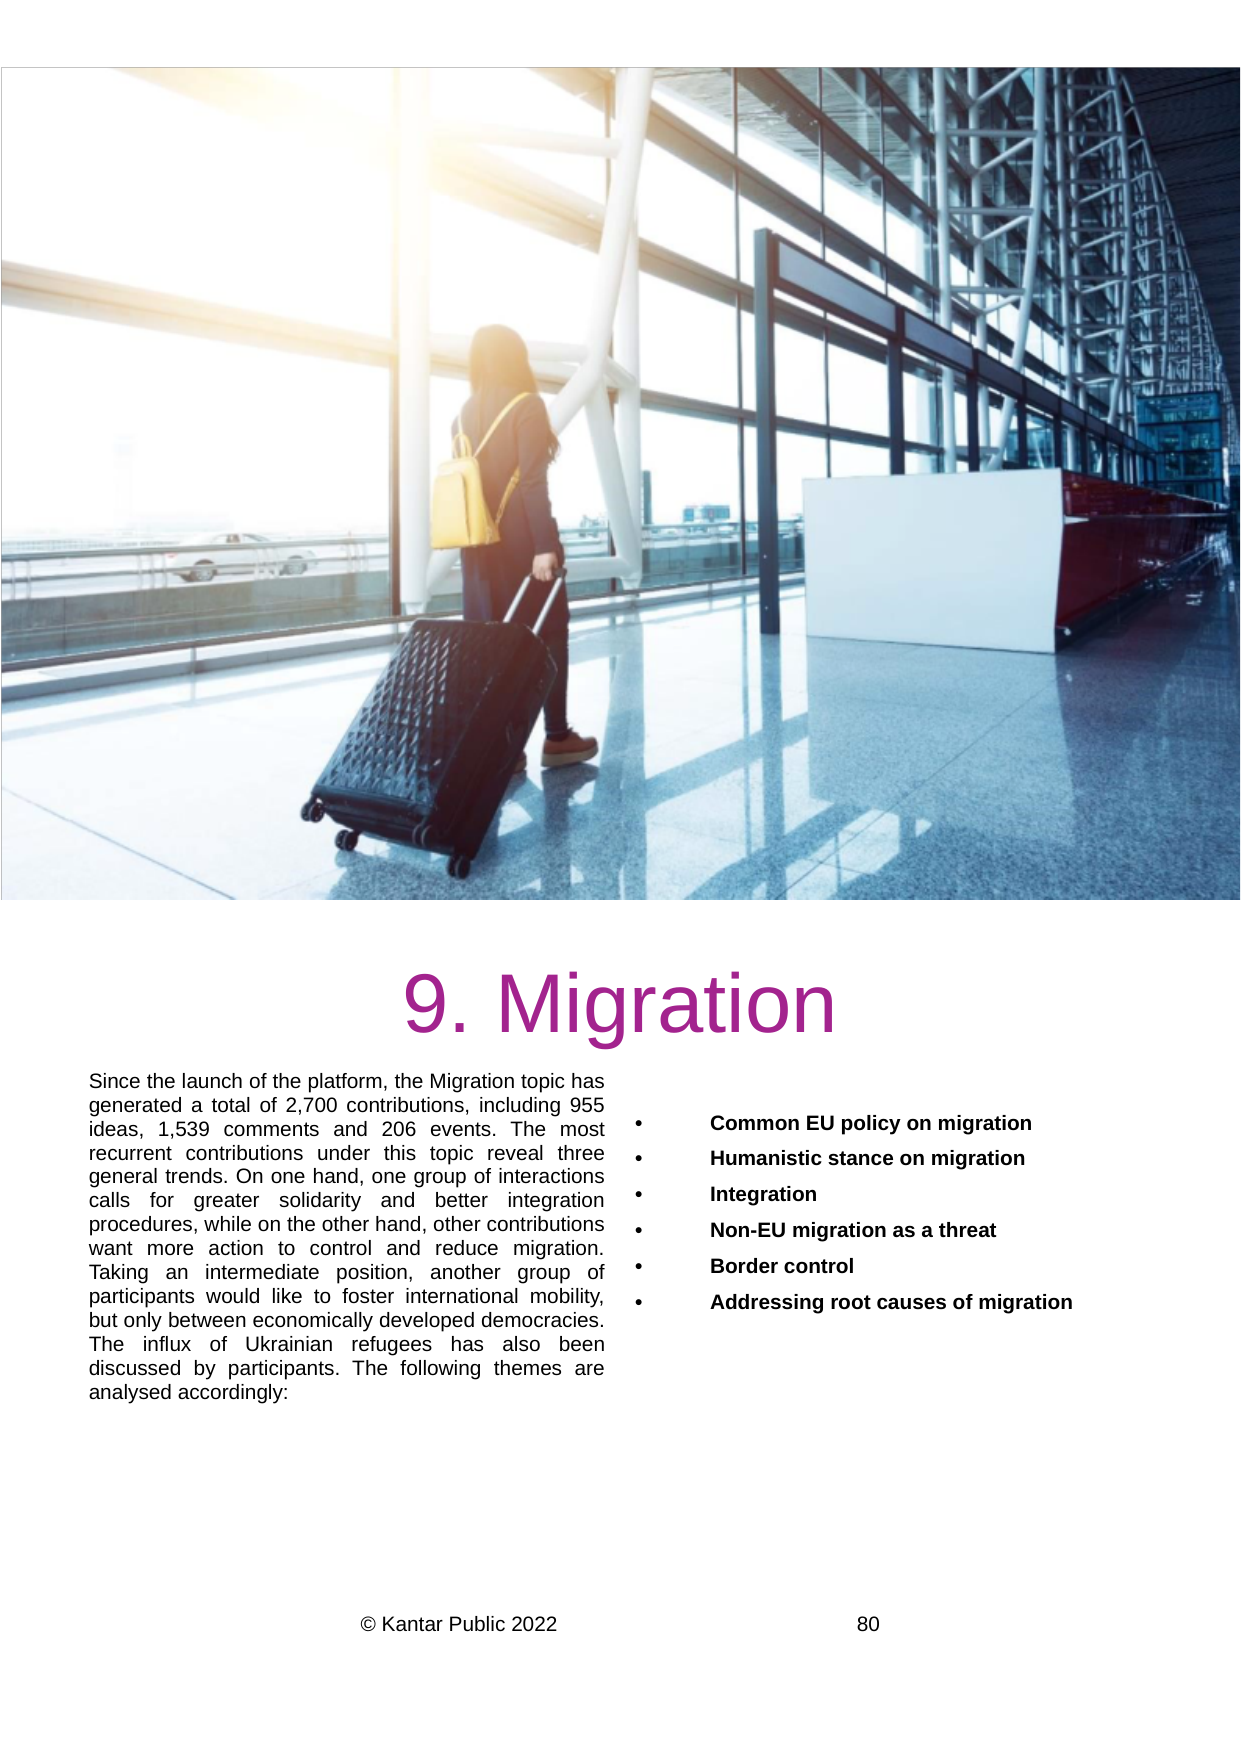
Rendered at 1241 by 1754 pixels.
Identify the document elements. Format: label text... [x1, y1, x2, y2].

picture [0, 67, 1241, 900]
text • Addressing root causes of migration [635, 1289, 1152, 1313]
subtitle 9. Migration [88, 954, 1152, 1050]
text • Border control [635, 1254, 1152, 1278]
text • Integration [635, 1182, 1152, 1206]
text • Common EU policy on migration [635, 1110, 1152, 1134]
text • Non-EU migration as a threat [635, 1218, 1152, 1242]
text Since the launch of the platform, the Migration topic has generated a total of 2,700 contributions, including 955 ideas, 1,539 comments and 206 events. The most recurrent contributions under this topic reveal three general trends. On one hand, one group of interactions calls for greater solidarity and better integration procedures, while on the other hand, other contributions want more action to control and reduce migration. Taking an intermediate position, another group of participants would like to foster international mobility, but only between economically developed democracies. The influx of Ukrainian refugees has also been discussed by participants. The following themes are analysed accordingly: [88, 1068, 605, 1404]
text • Humanistic stance on migration [635, 1146, 1152, 1170]
